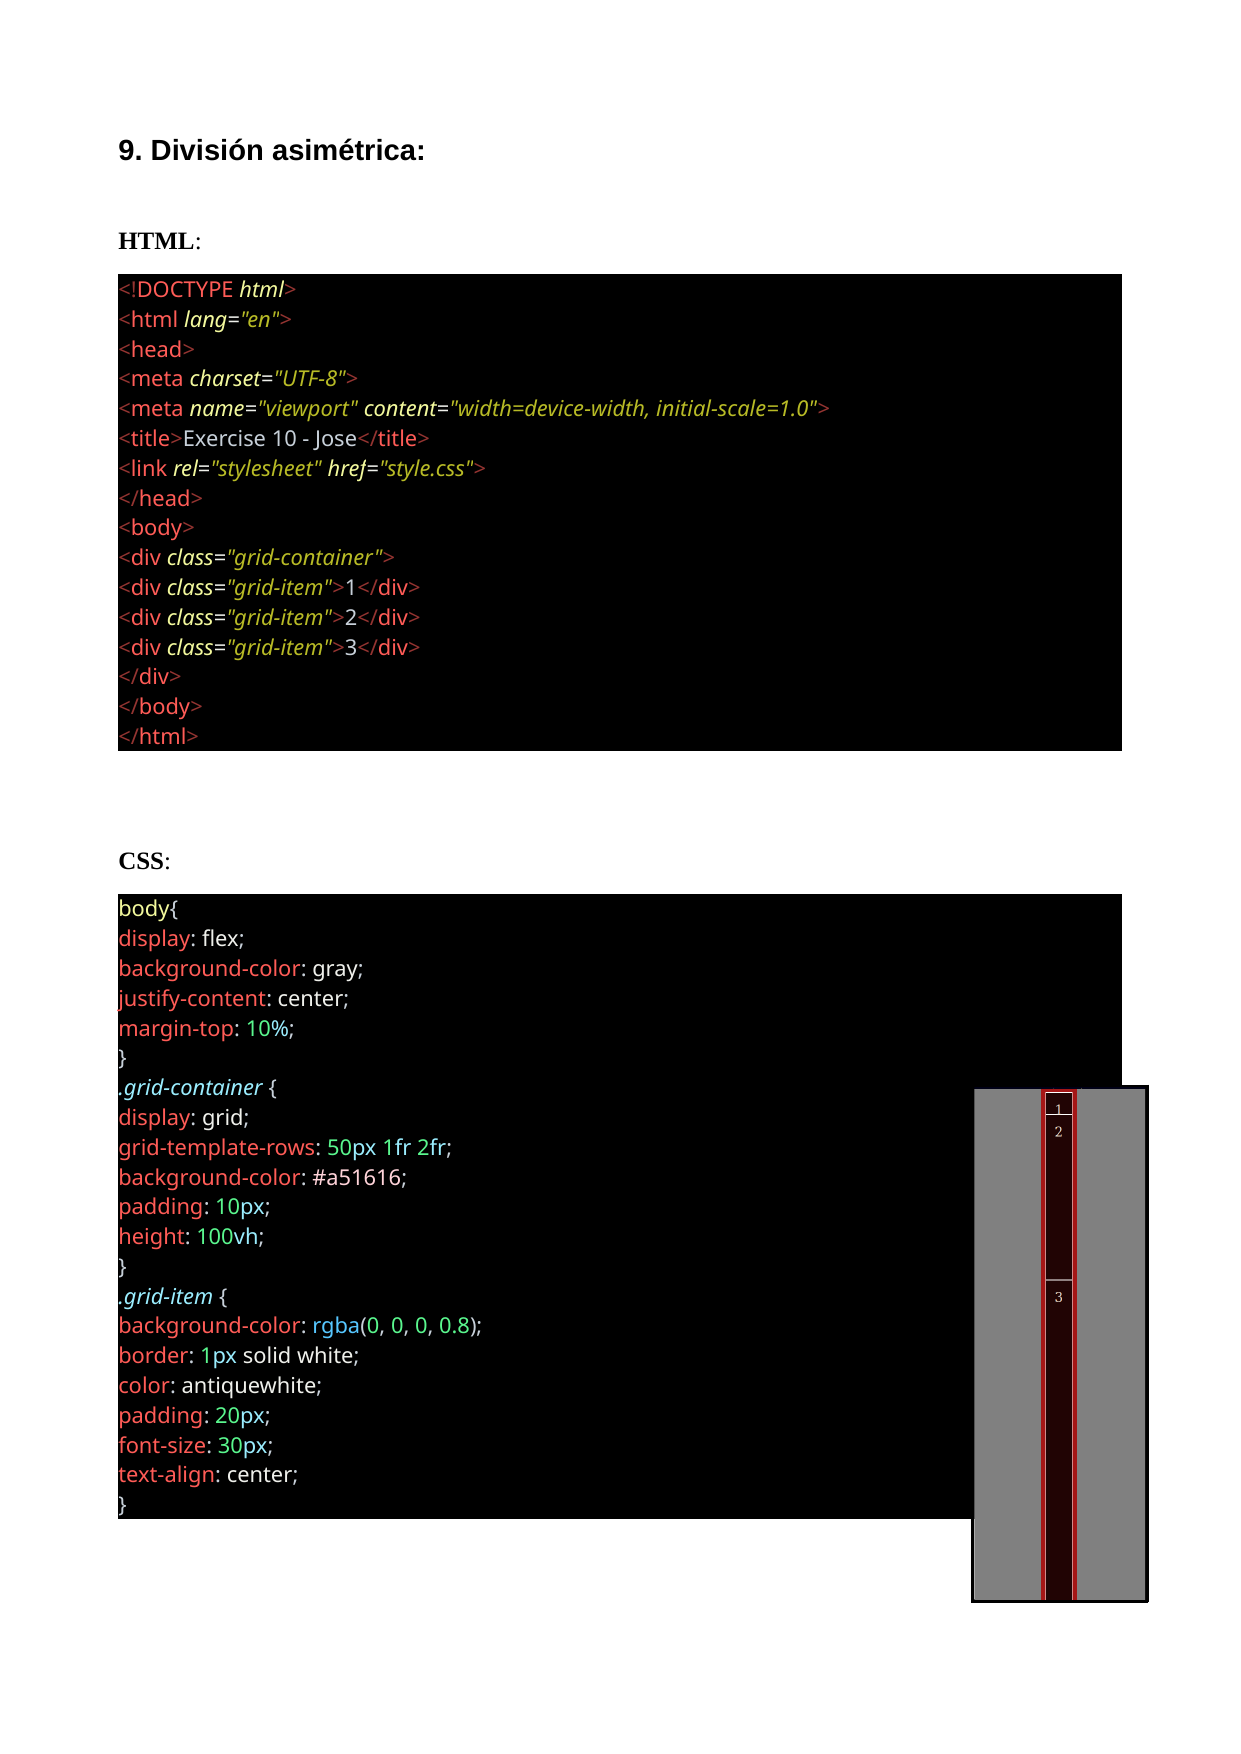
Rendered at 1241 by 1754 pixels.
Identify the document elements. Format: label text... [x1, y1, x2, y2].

picture [974, 1087, 1146, 1600]
table_header body{ display: flex; background-color: gray; justify-content: center; margin-top: 10%; } .grid-container { display: grid; grid-template-rows: 50px 1fr 2fr; background-color: #a51616; padding: 10px; height: 100vh; } .grid-item { background-color: rgba(0, 0, 0, 0.8); border: 1px solid white; color: antiquewhite; padding: 20px; font-size: 30px; text-align: center; } [118, 894, 1122, 1519]
text CSS: [118, 846, 1122, 874]
table_header <!DOCTYPE html> <html lang="en"> <head> <meta charset="UTF-8"> <meta name="viewport" content="width=device-width, initial-scale=1.0"> <title>Exercise 10 - Jose</title> <link rel="stylesheet" href="style.css"> </head> <body> <div class="grid-container"> <div class="grid-item">1</div> <div class="grid-item">2</div> <div class="grid-item">3</div> </div> </body> </html> [118, 274, 1122, 751]
text HTML: [118, 226, 1122, 255]
subtitle 9. División asimétrica: [118, 133, 1122, 166]
